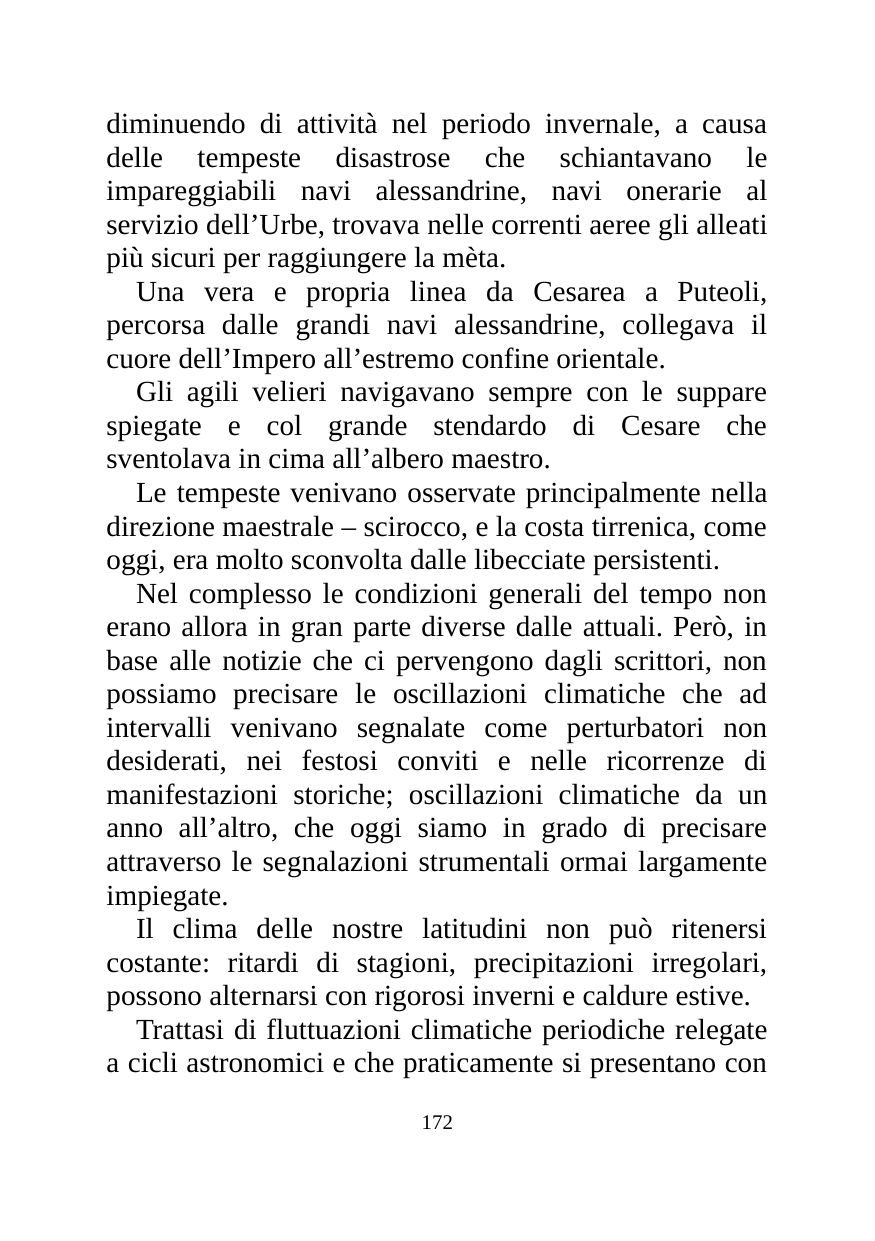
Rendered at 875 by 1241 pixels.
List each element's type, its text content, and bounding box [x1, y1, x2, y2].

text Il clima delle nostre latitudini non può ritenersi costante: ritardi di stagioni, precipitazioni irregolari, possono alternarsi con rigorosi inverni e caldure estive. [106, 911, 768, 1012]
text Le tempeste venivano osservate principalmente nella direzione maestrale – scirocco, e la costa tirrenica, come oggi, era molto sconvolta dalle libecciate persistenti. [106, 475, 768, 576]
text Una vera e propria linea da Cesarea a Puteoli, percorsa dalle grandi navi alessandrine, collegava il cuore dell’Impero all’estremo confine orientale. [106, 274, 768, 374]
text Nel complesso le condizioni generali del tempo non erano allora in gran parte diverse dalle attuali. Però, in base alle notizie che ci pervengono dagli scrittori, non possiamo precisare le oscillazioni climatiche che ad intervalli venivano segnalate come perturbatori non desiderati, nei festosi conviti e nelle ricorrenze di manifestazioni storiche; oscillazioni climatiche da un anno all’altro, che oggi siamo in grado di precisare attraverso le segnalazioni strumentali ormai largamente impiegate. [106, 576, 768, 911]
text diminuendo di attività nel periodo invernale, a causa delle tempeste disastrose che schiantavano le impareggiabili navi alessandrine, navi onerarie al servizio dell’Urbe, trovava nelle correnti aeree gli alleati più sicuri per raggiungere la mèta. [106, 106, 768, 274]
text Trattasi di fluttuazioni climatiche periodiche relegate a cicli astronomici e che praticamente si presentano con [106, 1012, 768, 1079]
text Gli agili velieri navigavano sempre con le suppare spiegate e col grande stendardo di Cesare che sventolava in cima all’albero maestro. [106, 374, 768, 475]
